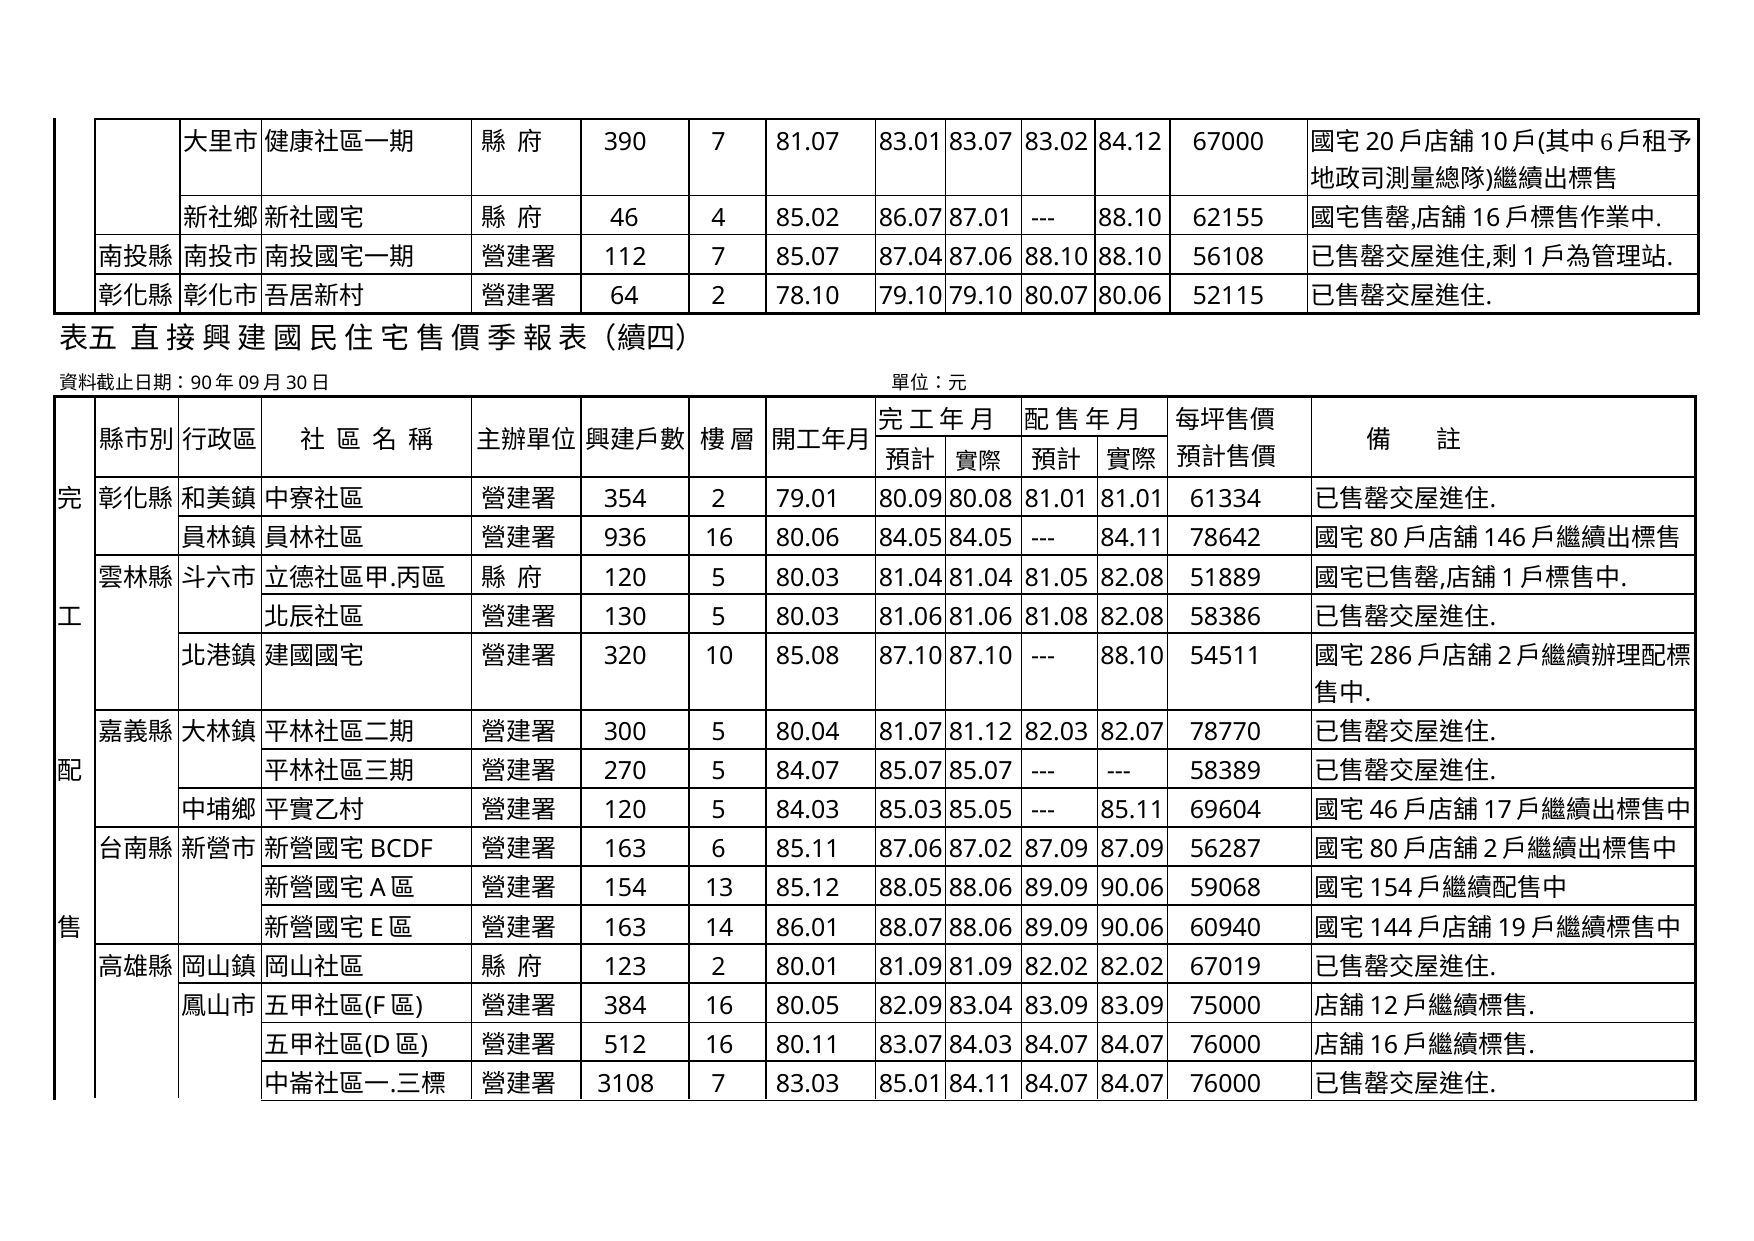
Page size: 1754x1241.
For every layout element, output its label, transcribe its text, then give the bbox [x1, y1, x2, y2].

table_cell 國宅售罄,店舖16戶標售作業中. [1308, 196, 1697, 234]
table_cell 新社國宅 [262, 196, 471, 234]
table_cell [56, 273, 94, 312]
table_cell 營建署 [472, 789, 580, 826]
table_cell 90.06 [1098, 867, 1167, 904]
table_cell 5 [690, 595, 765, 632]
table_cell 80.06 [767, 517, 875, 554]
table_cell 75000 [1168, 984, 1311, 1021]
table_cell 85.11 [1098, 789, 1167, 826]
table_cell 81.05 [1022, 556, 1097, 593]
table_cell 83.01 [876, 120, 945, 195]
table_cell 店舖16戶繼續標售. [1312, 1023, 1694, 1060]
table_cell 10 [690, 634, 765, 709]
table_cell 85.07 [946, 750, 1021, 787]
table_cell 新社鄉 [181, 196, 261, 234]
table_cell 80.09 [876, 478, 945, 515]
table_cell 87.10 [946, 634, 1021, 709]
table_cell 平實乙村 [262, 789, 471, 826]
table_cell 雲林縣 [96, 556, 178, 593]
table_cell 81.07 [767, 120, 875, 195]
table_cell [56, 787, 94, 826]
table_cell 84.11 [1098, 517, 1167, 554]
table_cell 87.10 [876, 634, 945, 709]
table_cell [56, 234, 94, 273]
table_cell 83.07 [876, 1023, 945, 1060]
table_cell 2 [690, 478, 765, 515]
table_cell 84.03 [946, 1023, 1021, 1060]
table_cell 立德社區甲.丙區 [262, 556, 471, 593]
table_cell 123 [582, 945, 688, 982]
table_cell 88.10 [1098, 634, 1167, 709]
table_cell 新營國宅E區 [262, 906, 471, 943]
table_cell 預計 [1022, 437, 1097, 476]
text 資料截止日期：90年09月30日 單位：元 [59, 357, 1695, 395]
table_cell 80.08 [946, 478, 1021, 515]
table_cell 81.06 [946, 595, 1021, 632]
table_cell 84.05 [946, 517, 1021, 554]
table_cell 87.06 [876, 828, 945, 865]
table_cell 80.05 [767, 984, 875, 1021]
table_cell 彰化縣 [96, 478, 178, 515]
table_cell 國宅已售罄,店舖1戶標售中. [1312, 556, 1694, 593]
table_cell 85.05 [946, 789, 1021, 826]
table_cell 健康社區一期 [262, 120, 471, 195]
table_cell 斗六市 [179, 556, 261, 593]
table_cell 新營國宅BCDF [262, 828, 471, 865]
table_cell 86.07 [876, 196, 945, 234]
table_cell [96, 120, 179, 234]
table_cell 國宅80戶店舖146戶繼續出標售 [1312, 517, 1694, 554]
table_cell 88.05 [876, 867, 945, 904]
table_cell 88.10 [1022, 235, 1094, 273]
table_cell 85.08 [767, 634, 875, 709]
table_cell 營建署 [472, 750, 580, 787]
table_cell 88.06 [946, 906, 1021, 943]
table_cell 16 [690, 984, 765, 1021]
table_cell 87.09 [1098, 828, 1167, 865]
table_cell 76000 [1168, 1023, 1311, 1060]
table_cell 85.02 [767, 196, 875, 234]
table_cell [56, 709, 94, 748]
table_cell 85.07 [876, 750, 945, 787]
table_cell 88.10 [1096, 235, 1169, 273]
table_cell 81.06 [876, 595, 945, 632]
table_cell [56, 982, 94, 1021]
table_cell 13 [690, 867, 765, 904]
table_cell 營建署 [472, 1023, 580, 1060]
table_header 配 售 年 月 [1022, 398, 1167, 435]
table_cell [95, 1060, 178, 1099]
table_cell [56, 435, 94, 476]
table_cell 85.12 [767, 867, 875, 904]
table_cell 新營市 [179, 828, 261, 943]
table_cell 84.11 [946, 1062, 1021, 1099]
table_cell 83.07 [946, 120, 1021, 195]
table_cell 新營國宅A區 [262, 867, 471, 904]
table_cell 建國國宅 [262, 634, 471, 709]
table_cell 平林社區二期 [262, 711, 471, 748]
table_cell 85.07 [767, 235, 875, 273]
table_cell 縣 府 [472, 556, 580, 593]
table_cell 82.07 [1098, 711, 1167, 748]
table_cell 營建署 [472, 595, 580, 632]
table_cell 82.09 [876, 984, 945, 1021]
table_cell 81.09 [876, 945, 945, 982]
table_header 開工年月 [767, 398, 875, 476]
table_cell 中崙社區一.三標 [262, 1062, 471, 1099]
table_cell 平林社區三期 [262, 750, 471, 787]
table_header 縣市別 [96, 398, 178, 476]
table_cell 120 [582, 556, 688, 593]
table_cell 83.02 [1022, 120, 1094, 195]
table_cell 營建署 [472, 828, 580, 865]
table_cell [56, 865, 94, 904]
table_cell [56, 195, 94, 234]
table_cell 85.01 [876, 1062, 945, 1099]
table_header 備 註 [1312, 398, 1694, 476]
table_cell 南投市 [181, 235, 261, 273]
table_cell [56, 118, 94, 195]
table_cell 80.06 [1096, 275, 1169, 312]
table_cell [179, 593, 261, 632]
table_cell 已售罄交屋進住. [1312, 1062, 1694, 1099]
table_cell 81.08 [1022, 595, 1097, 632]
table_cell 163 [582, 906, 688, 943]
table_cell --- [1022, 750, 1097, 787]
table_cell 台南縣 [96, 828, 178, 943]
table_cell 北港鎮 [179, 634, 261, 709]
table_cell 縣 府 [472, 120, 580, 195]
table_cell 67000 [1171, 120, 1307, 195]
table_cell [56, 554, 94, 593]
table_cell 81.01 [1022, 478, 1097, 515]
table_cell [56, 1021, 94, 1060]
table_cell 51889 [1168, 556, 1311, 593]
table_cell 300 [582, 711, 688, 748]
table_cell 4 [690, 196, 765, 234]
table_cell 已售罄交屋進住. [1308, 275, 1697, 312]
table_cell --- [1022, 634, 1097, 709]
table_cell 87.09 [1022, 828, 1097, 865]
table_cell 6 [690, 828, 765, 865]
table_cell [56, 826, 94, 865]
table_cell 84.05 [876, 517, 945, 554]
table_cell 60940 [1168, 906, 1311, 943]
table_cell 154 [582, 867, 688, 904]
table_cell 85.11 [767, 828, 875, 865]
table_cell --- [1098, 750, 1167, 787]
table_cell 82.03 [1022, 711, 1097, 748]
table_cell 62155 [1171, 196, 1307, 234]
table_cell 120 [582, 789, 688, 826]
table_cell 84.07 [767, 750, 875, 787]
table_cell 縣 府 [472, 945, 580, 982]
table_cell 89.09 [1022, 906, 1097, 943]
table_cell --- [1022, 517, 1097, 554]
table_cell 84.12 [1096, 120, 1169, 195]
table_cell 87.06 [946, 235, 1021, 273]
table_cell 營建署 [472, 711, 580, 748]
table_cell 國宅286戶店舖2戶繼續辦理配標售中. [1312, 634, 1694, 709]
table_cell 83.09 [1098, 984, 1167, 1021]
table_cell [56, 632, 94, 709]
table_cell [96, 593, 178, 632]
table_cell 國宅46戶店舖17戶繼續出標售中 [1312, 789, 1694, 826]
table_cell 工 [56, 593, 94, 632]
table_cell 81.04 [876, 556, 945, 593]
table_cell 縣 府 [472, 196, 580, 234]
table_cell 52115 [1171, 275, 1307, 312]
table_cell --- [1022, 789, 1097, 826]
table_cell 130 [582, 595, 688, 632]
table_cell 84.03 [767, 789, 875, 826]
table_cell 87.04 [876, 235, 945, 273]
table_cell 81.04 [946, 556, 1021, 593]
table_cell 北辰社區 [262, 595, 471, 632]
table_cell 354 [582, 478, 688, 515]
table_cell [96, 632, 178, 709]
table_cell 320 [582, 634, 688, 709]
table_cell 58389 [1168, 750, 1311, 787]
table_cell 80.04 [767, 711, 875, 748]
table_cell 76000 [1168, 1062, 1311, 1099]
table_cell 69604 [1168, 789, 1311, 826]
table_cell [96, 515, 178, 554]
table_cell 營建署 [472, 517, 580, 554]
table_cell 營建署 [472, 984, 580, 1021]
table_header 行政區 [179, 398, 261, 476]
table_cell 員林社區 [262, 517, 471, 554]
table_cell 390 [582, 120, 688, 195]
table_cell 78.10 [767, 275, 875, 312]
table_cell 80.03 [767, 595, 875, 632]
table_cell 南投國宅一期 [262, 235, 471, 273]
table_cell 82.02 [1098, 945, 1167, 982]
table_cell 58386 [1168, 595, 1311, 632]
table_cell [96, 1021, 178, 1060]
table_cell 79.10 [946, 275, 1021, 312]
table_cell 營建署 [472, 275, 580, 312]
table_cell 國宅144戶店舖19戶繼續標售中 [1312, 906, 1694, 943]
table_cell 64 [582, 275, 688, 312]
table_cell [56, 515, 94, 554]
table_cell [56, 1060, 95, 1099]
table_cell 國宅154戶繼續配售中 [1312, 867, 1694, 904]
table_cell 5 [690, 556, 765, 593]
table_cell 高雄縣 [96, 945, 178, 982]
table_cell 南投縣 [96, 235, 179, 273]
table_cell 營建署 [472, 1062, 580, 1099]
table_cell 512 [582, 1023, 688, 1060]
table_cell 16 [690, 1023, 765, 1060]
table_cell 售 [56, 904, 94, 943]
table_cell 嘉義縣 [96, 711, 178, 826]
table_cell 80.11 [767, 1023, 875, 1060]
table_cell 78642 [1168, 517, 1311, 554]
table_cell --- [1022, 196, 1094, 234]
table_cell 87.02 [946, 828, 1021, 865]
table_header 興建戶數 [582, 398, 688, 476]
table_cell 中寮社區 [262, 478, 471, 515]
table_cell [96, 982, 178, 1021]
table_cell 實際 [1098, 437, 1167, 476]
table_cell [56, 943, 94, 982]
table_cell 營建署 [472, 478, 580, 515]
table_cell 5 [690, 711, 765, 748]
table_cell 67019 [1168, 945, 1311, 982]
table_cell 國宅80戶店舖2戶繼續出標售中 [1312, 828, 1694, 865]
table_cell 實際 [946, 437, 1021, 476]
table_cell 61334 [1168, 478, 1311, 515]
table_cell 56287 [1168, 828, 1311, 865]
table_cell 營建署 [472, 906, 580, 943]
table_cell 彰化縣 [96, 275, 179, 312]
table_cell 81.07 [876, 711, 945, 748]
table_cell 7 [690, 235, 765, 273]
table_cell 81.12 [946, 711, 1021, 748]
table_cell 84.07 [1022, 1023, 1097, 1060]
table_header 主辦單位 [472, 398, 580, 476]
table_cell 岡山鎮 [179, 945, 261, 982]
table_cell 936 [582, 517, 688, 554]
table_header 社 區 名 稱 [262, 398, 471, 476]
table_cell 80.01 [767, 945, 875, 982]
table_cell 112 [582, 235, 688, 273]
table_cell 84.07 [1098, 1062, 1167, 1099]
table_cell 89.09 [1022, 867, 1097, 904]
table_cell 83.04 [946, 984, 1021, 1021]
table_cell 大林鎮 [179, 711, 261, 787]
table_cell 已售罄交屋進住. [1312, 945, 1694, 982]
table_cell 3108 [582, 1062, 688, 1099]
table_cell 163 [582, 828, 688, 865]
text 表五 直 接 興 建 國 民 住 宅 售 價 季 報 表（續四） [59, 315, 1695, 357]
table_cell 84.07 [1098, 1023, 1167, 1060]
table_cell 配 [56, 748, 94, 787]
table_cell 90.06 [1098, 906, 1167, 943]
table_cell 營建署 [472, 634, 580, 709]
table_cell 82.08 [1098, 556, 1167, 593]
table_header 完 工 年 月 [876, 398, 1021, 435]
table_cell 5 [690, 750, 765, 787]
table_cell 84.07 [1022, 1062, 1097, 1099]
table_cell [179, 1060, 261, 1099]
table_cell 員林鎮 [179, 517, 261, 554]
table_header 樓 層 [690, 398, 765, 476]
table_cell 270 [582, 750, 688, 787]
table_cell 7 [690, 1062, 765, 1099]
table_cell 已售罄交屋進住. [1312, 750, 1694, 787]
table_cell 7 [690, 120, 765, 195]
table_cell 80.03 [767, 556, 875, 593]
table_cell 88.10 [1096, 196, 1169, 234]
table_cell 2 [690, 945, 765, 982]
table_cell 80.07 [1022, 275, 1094, 312]
table_cell 85.03 [876, 789, 945, 826]
table_cell 79.01 [767, 478, 875, 515]
table_cell 已售罄交屋進住. [1312, 595, 1694, 632]
table_cell 吾居新村 [262, 275, 471, 312]
table_header [56, 398, 94, 435]
table_cell 5 [690, 789, 765, 826]
table_cell 已售罄交屋進住,剩1戶為管理站. [1308, 235, 1697, 273]
table_cell 54511 [1168, 634, 1311, 709]
table_cell 16 [690, 517, 765, 554]
table_cell 78770 [1168, 711, 1311, 748]
table_cell 已售罄交屋進住. [1312, 478, 1694, 515]
table_cell 彰化市 [181, 275, 261, 312]
table_cell 14 [690, 906, 765, 943]
table_cell 79.10 [876, 275, 945, 312]
table_cell 和美鎮 [179, 478, 261, 515]
table_cell 預計 [876, 437, 945, 476]
table_cell 五甲社區(F區) [262, 984, 471, 1021]
table_cell 384 [582, 984, 688, 1021]
table_cell 已售罄交屋進住. [1312, 711, 1694, 748]
table_cell 完 [56, 476, 94, 515]
table_cell 59068 [1168, 867, 1311, 904]
table_cell 81.09 [946, 945, 1021, 982]
table_cell 88.06 [946, 867, 1021, 904]
table_cell 46 [582, 196, 688, 234]
table_cell 82.08 [1098, 595, 1167, 632]
table_header 每坪售價 預計售價 [1168, 398, 1311, 476]
table_cell 88.07 [876, 906, 945, 943]
table_cell [179, 1021, 261, 1060]
table_cell 大里市 [181, 120, 261, 195]
table_cell 五甲社區(D區) [262, 1023, 471, 1060]
table_cell 鳳山市 [179, 984, 261, 1021]
table_cell 83.03 [767, 1062, 875, 1099]
table_cell 岡山社區 [262, 945, 471, 982]
table_cell 82.02 [1022, 945, 1097, 982]
table_cell 81.01 [1098, 478, 1167, 515]
table_cell 56108 [1171, 235, 1307, 273]
table_cell 店舖12戶繼續標售. [1312, 984, 1694, 1021]
table_cell 83.09 [1022, 984, 1097, 1021]
table_cell 中埔鄉 [179, 789, 261, 826]
table_cell 2 [690, 275, 765, 312]
table_cell 87.01 [946, 196, 1021, 234]
table_cell 國宅20戶店舖10戶(其中6戶租予地政司測量總隊)繼續出標售 [1308, 120, 1697, 195]
table_cell 營建署 [472, 867, 580, 904]
table_cell 營建署 [472, 235, 580, 273]
table_cell 86.01 [767, 906, 875, 943]
